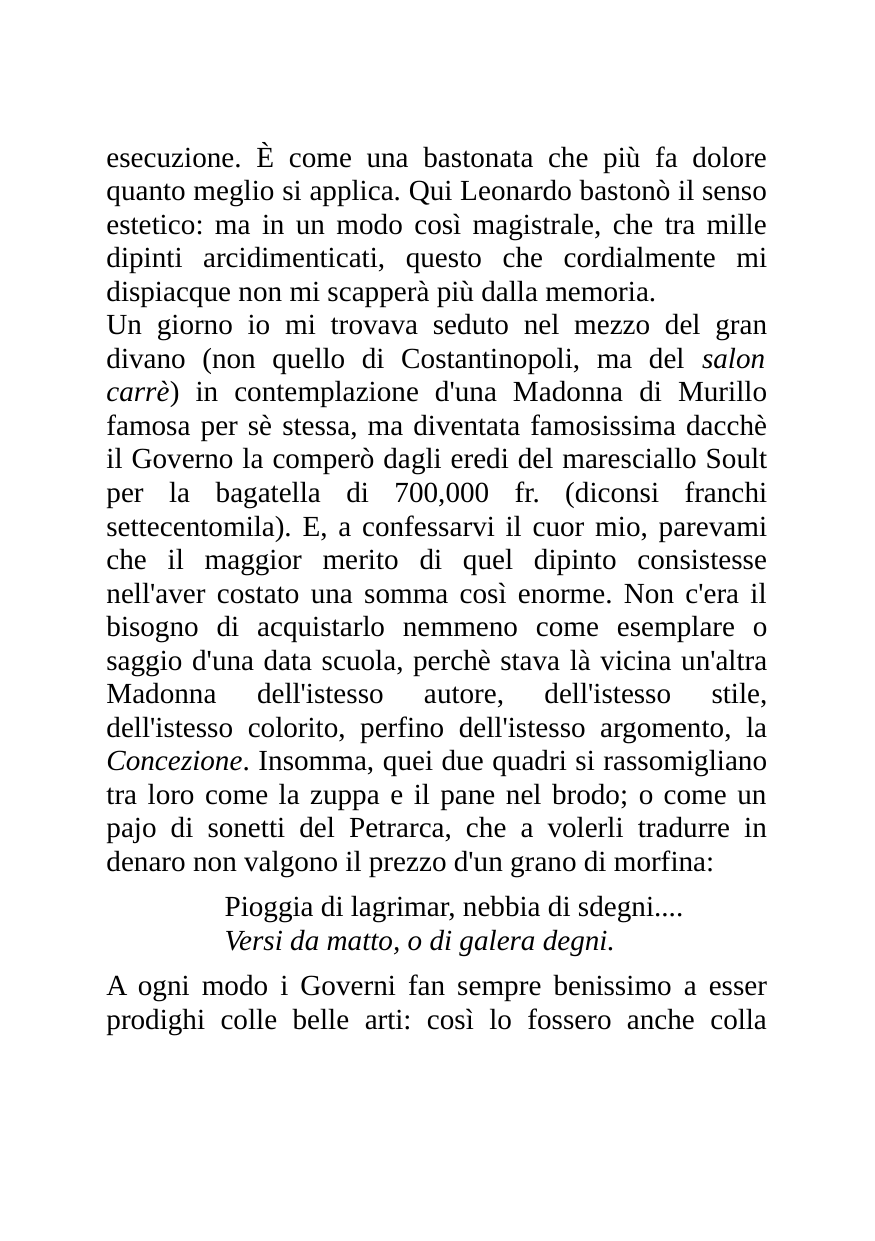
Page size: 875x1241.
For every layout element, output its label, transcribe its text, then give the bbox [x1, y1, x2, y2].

text Pioggia di lagrimar, nebbia di sdegni.... Versi da matto, o di galera degni. [224, 889, 768, 957]
text esecuzione. È come una bastonata che più fa dolore quanto meglio si applica. Qui Leonardo bastonò il senso estetico: ma in un modo così magistrale, che tra mille dipinti arcidimenticati, questo che cordialmente mi dispiacque non mi scapperà più dalla memoria. [106, 140, 768, 307]
text Un giorno io mi trovava seduto nel mezzo del gran divano (non quello di Costantinopoli, ma del salon carrè) in contemplazione d'una Madonna di Murillo famosa per sè stessa, ma diventata famosissima dacchè il Governo la comperò dagli eredi del maresciallo Soult per la bagatella di 700,000 fr. (diconsi franchi settecentomila). E, a confessarvi il cuor mio, parevami che il maggior merito di quel dipinto consistesse nell'aver costato una somma così enorme. Non c'era il bisogno di acquistarlo nemmeno come esemplare o saggio d'una data scuola, perchè stava là vicina un'altra Madonna dell'istesso autore, dell'istesso stile, dell'istesso colorito, perfino dell'istesso argomento, la Concezione. Insomma, quei due quadri si rassomigliano tra loro come la zuppa e il pane nel brodo; o come un pajo di sonetti del Petrarca, che a volerli tradurre in denaro non valgono il prezzo d'un grano di morfina: [106, 307, 768, 878]
text A ogni modo i Governi fan sempre benissimo a esser prodighi colle belle arti: così lo fossero anche colla [106, 968, 768, 1035]
